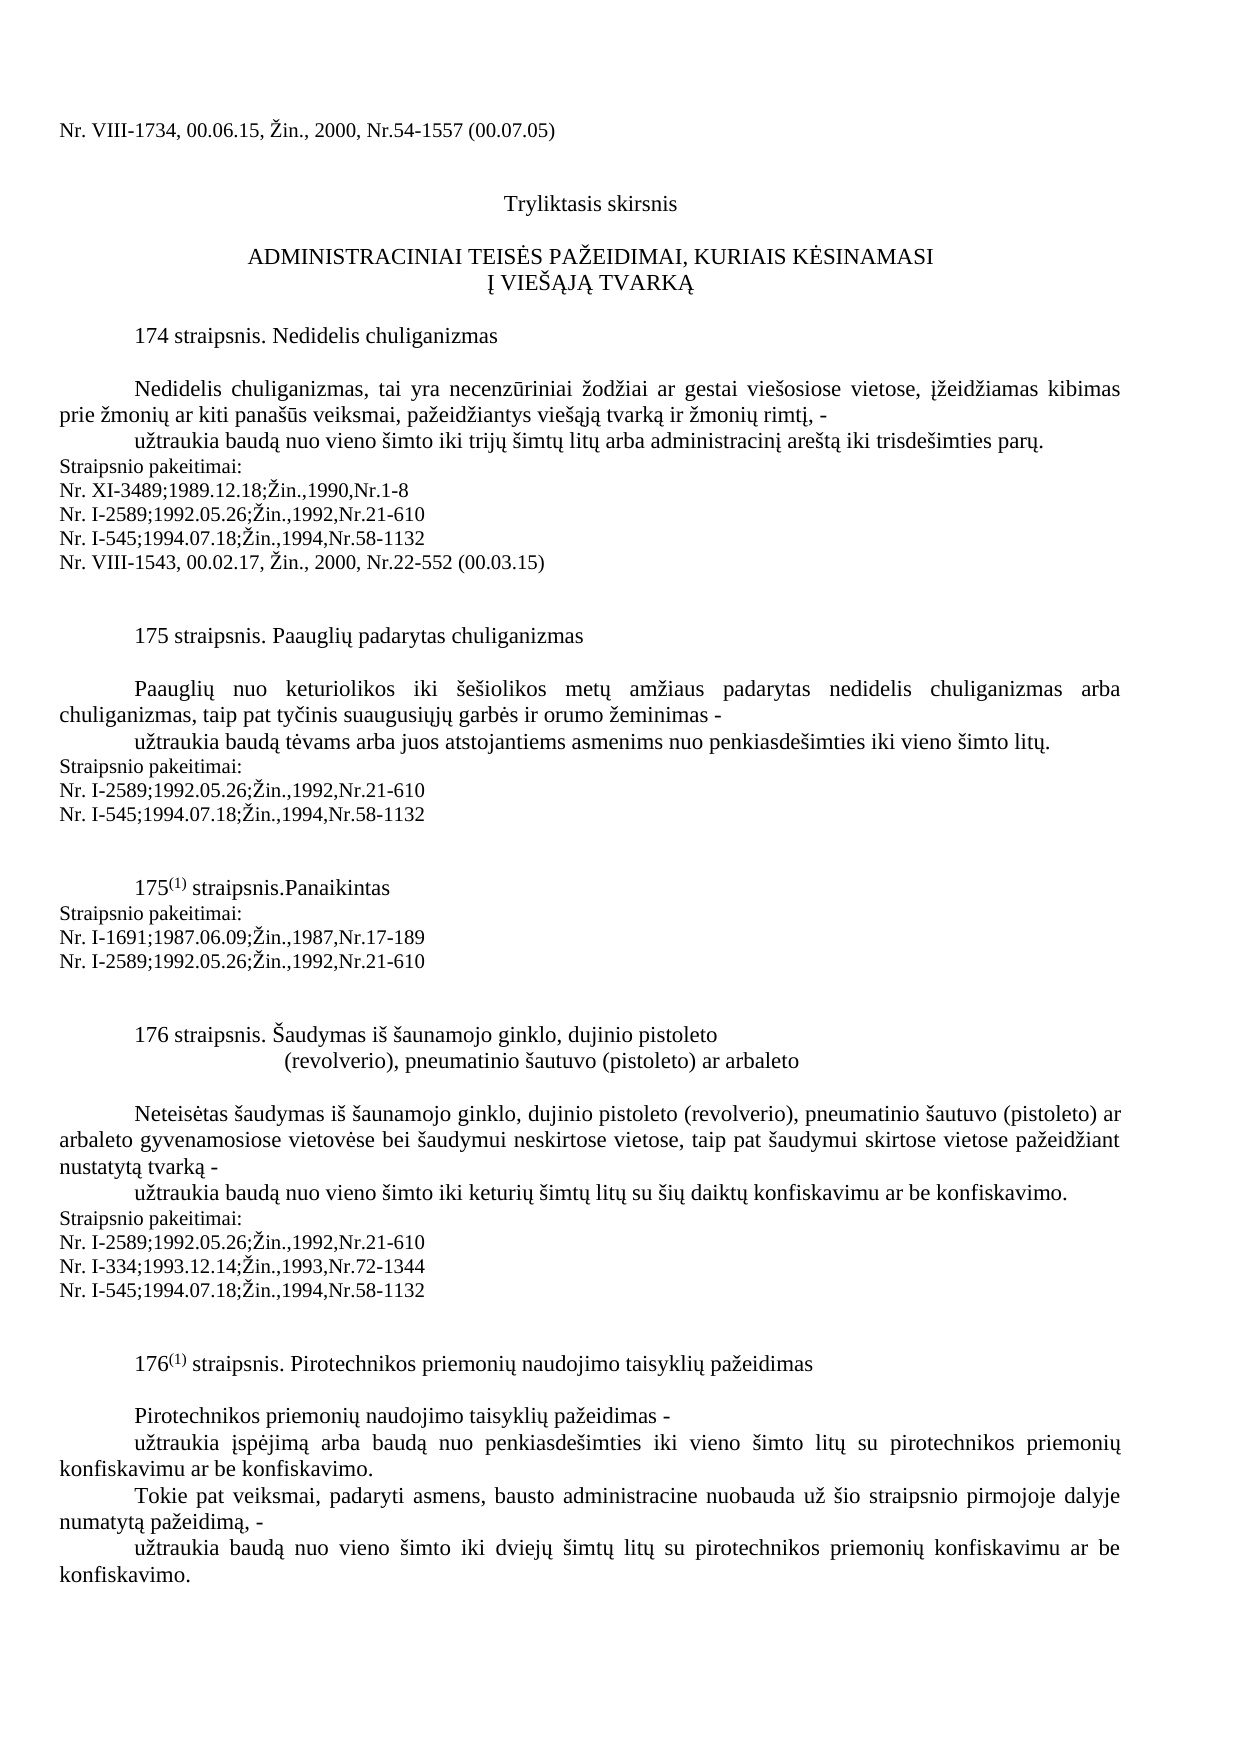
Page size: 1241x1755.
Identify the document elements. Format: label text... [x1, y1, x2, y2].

text 176 straipsnis. Šaudymas iš šaunamojo ginklo, dujinio pistoleto [59, 1021, 1122, 1047]
text Tryliktasis skirsnis [59, 190, 1122, 217]
text Nr. I-334;1993.12.14;Žin.,1993,Nr.72-1344 [59, 1254, 1122, 1278]
text (revolverio), pneumatinio šautuvo (pistoleto) ar arbaleto [59, 1047, 1122, 1074]
text Nedidelis chuliganizmas, tai yra necenzūriniai žodžiai ar gestai viešosiose vietose, įžeidžiamas kibimas prie žmonių ar kiti panašūs veiksmai, pažeidžiantys viešąją tvarką ir žmonių rimtį, - [59, 375, 1122, 427]
text ADMINISTRACINIAI TEISĖS PAŽEIDIMAI, KURIAIS KĖSINAMASI [59, 243, 1122, 269]
text Paauglių nuo keturiolikos iki šešiolikos metų amžiaus padarytas nedidelis chuliganizmas arba chuliganizmas, taip pat tyčinis suaugusiųjų garbės ir orumo žeminimas - [59, 675, 1122, 728]
text Nr. VIII-1734, 00.06.15, Žin., 2000, Nr.54-1557 (00.07.05) [59, 118, 1122, 142]
text Nr. I-545;1994.07.18;Žin.,1994,Nr.58-1132 [59, 526, 1122, 550]
text 175 straipsnis. Paauglių padarytas chuliganizmas [59, 622, 1122, 649]
text 176(1) straipsnis. Pirotechnikos priemonių naudojimo taisyklių pažeidimas [59, 1350, 1122, 1376]
text Nr. I-2589;1992.05.26;Žin.,1992,Nr.21-610 [59, 1229, 1122, 1254]
text 174 straipsnis. Nedidelis chuliganizmas [59, 322, 1122, 348]
text Tokie pat veiksmai, padaryti asmens, bausto administracine nuobauda už šio straipsnio pirmojoje dalyje numatytą pažeidimą, - [59, 1482, 1122, 1534]
text užtraukia baudą nuo vieno šimto iki dviejų šimtų litų su pirotechnikos priemonių konfiskavimu ar be konfiskavimo. [59, 1534, 1122, 1587]
text Nr. I-545;1994.07.18;Žin.,1994,Nr.58-1132 [59, 802, 1122, 826]
text Nr. I-1691;1987.06.09;Žin.,1987,Nr.17-189 [59, 925, 1122, 949]
text Straipsnio pakeitimai: [59, 754, 1122, 778]
text Straipsnio pakeitimai: [59, 454, 1122, 478]
text Nr. I-545;1994.07.18;Žin.,1994,Nr.58-1132 [59, 1278, 1122, 1302]
text 175(1) straipsnis.Panaikintas [59, 874, 1122, 901]
text Pirotechnikos priemonių naudojimo taisyklių pažeidimas - [59, 1403, 1122, 1429]
text Nr. I-2589;1992.05.26;Žin.,1992,Nr.21-610 [59, 502, 1122, 526]
text užtraukia baudą nuo vieno šimto iki trijų šimtų litų arba administracinį areštą iki trisdešimties parų. [59, 427, 1122, 454]
text Nr. XI-3489;1989.12.18;Žin.,1990,Nr.1-8 [59, 478, 1122, 502]
text Nr. I-2589;1992.05.26;Žin.,1992,Nr.21-610 [59, 949, 1122, 973]
text užtraukia baudą tėvams arba juos atstojantiems asmenims nuo penkiasdešimties iki vieno šimto litų. [59, 728, 1122, 754]
text Straipsnio pakeitimai: [59, 1206, 1122, 1229]
text Straipsnio pakeitimai: [59, 901, 1122, 925]
text užtraukia baudą nuo vieno šimto iki keturių šimtų litų su šių daiktų konfiskavimu ar be konfiskavimo. [59, 1179, 1122, 1206]
text Neteisėtas šaudymas iš šaunamojo ginklo, dujinio pistoleto (revolverio), pneumatinio šautuvo (pistoleto) ar arbaleto gyvenamosiose vietovėse bei šaudymui neskirtose vietose, taip pat šaudymui skirtose vietose pažeidžiant nustatytą tvarką - [59, 1100, 1122, 1179]
text užtraukia įspėjimą arba baudą nuo penkiasdešimties iki vieno šimto litų su pirotechnikos priemonių konfiskavimu ar be konfiskavimo. [59, 1429, 1122, 1482]
text Į VIEŠĄJĄ TVARKĄ [59, 269, 1122, 296]
text Nr. I-2589;1992.05.26;Žin.,1992,Nr.21-610 [59, 778, 1122, 802]
text Nr. VIII-1543, 00.02.17, Žin., 2000, Nr.22-552 (00.03.15) [59, 550, 1122, 574]
